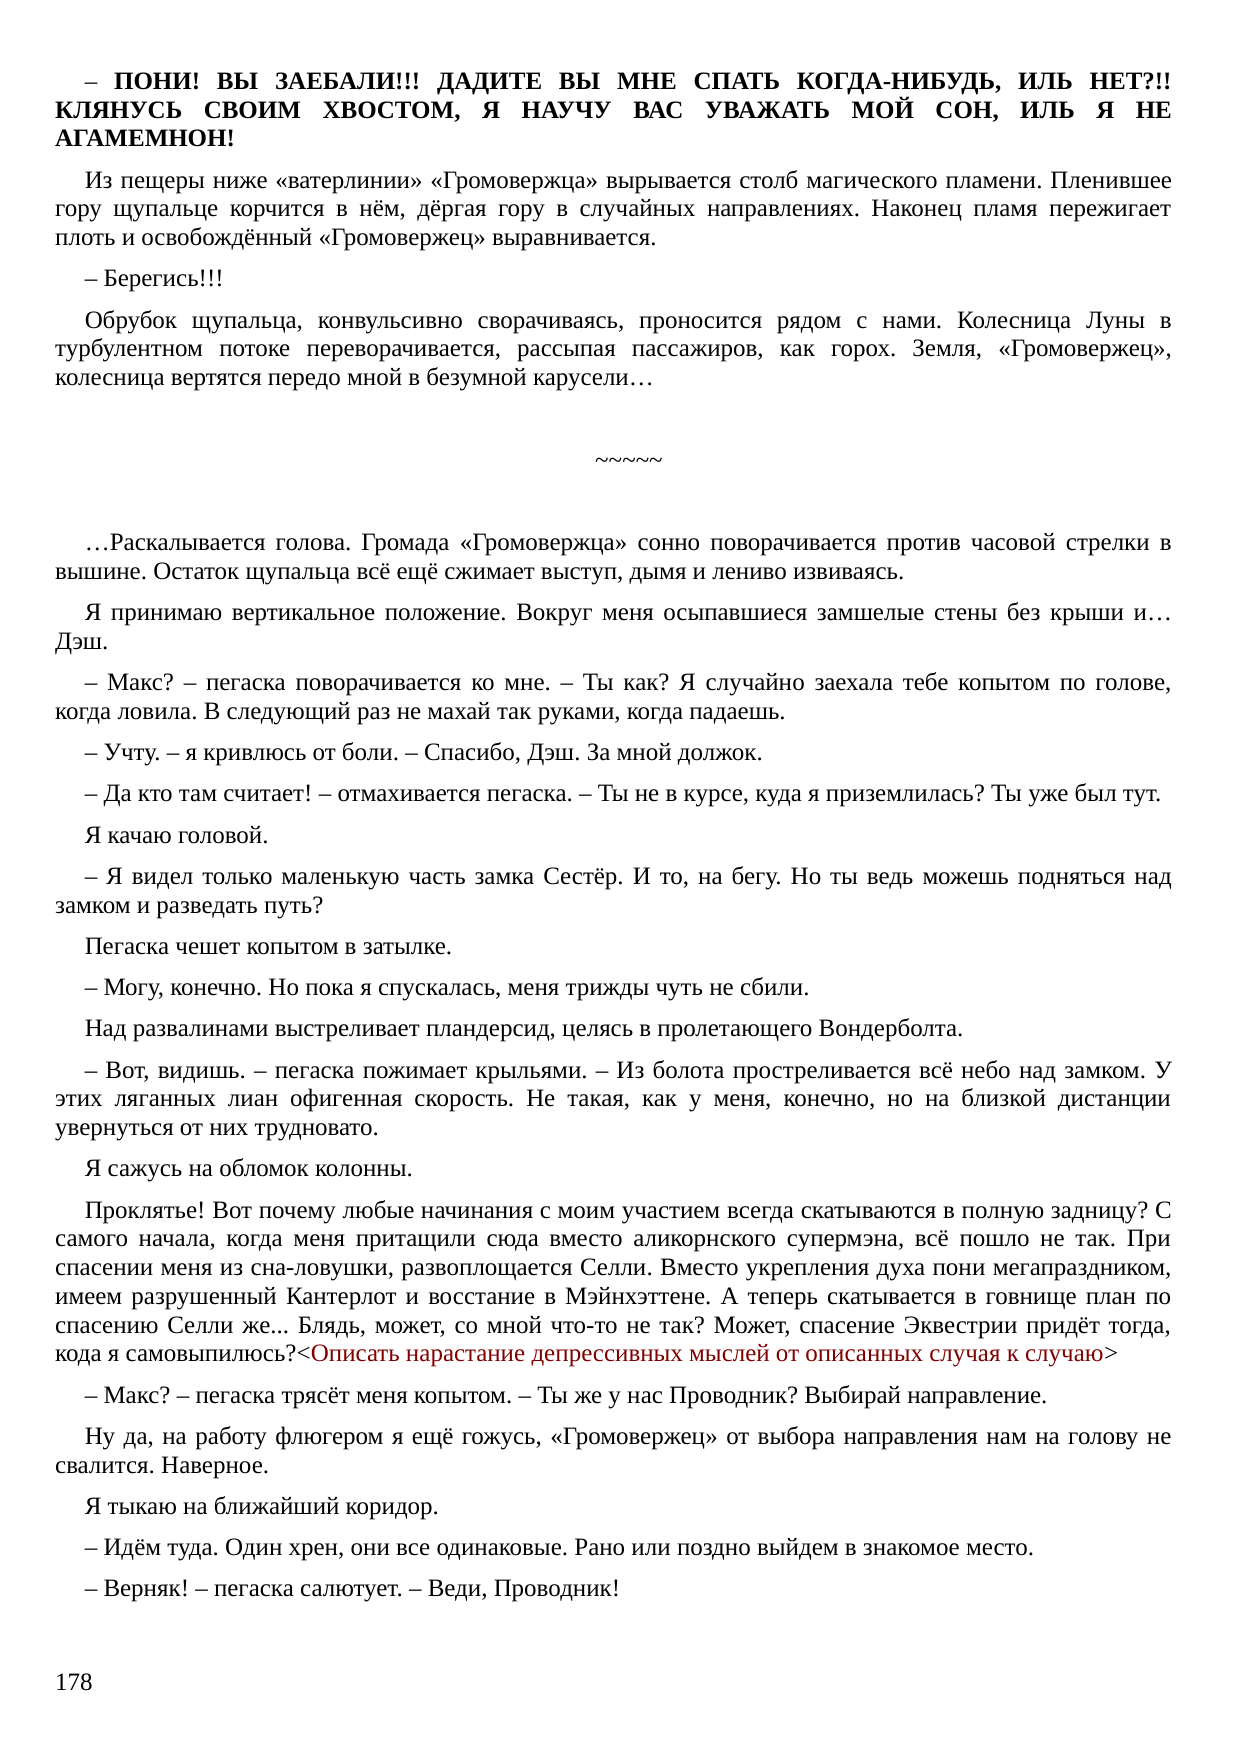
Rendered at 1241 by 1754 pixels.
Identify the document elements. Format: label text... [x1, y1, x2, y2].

text – ПОНИ! ВЫ ЗАЕБАЛИ!!! ДАДИТЕ ВЫ МНЕ СПАТЬ КОГДА-НИБУДЬ, ИЛЬ НЕТ?!! КЛЯНУСЬ СВОИМ ХВОСТОМ, Я НАУЧУ ВАС УВАЖАТЬ МОЙ СОН, ИЛЬ Я НЕ АГАМЕМНОН! [55, 66, 1173, 152]
text – Берегись!!! [55, 263, 1173, 292]
text – Вот, видишь. – пегаска пожимает крыльями. – Из болота простреливается всё небо над замком. У этих ляганных лиан офигенная скорость. Не такая, как у меня, конечно, но на близкой дистанции увернуться от них трудновато. [55, 1055, 1173, 1141]
text – Макс? – пегаска поворачивается ко мне. – Ты как? Я случайно заехала тебе копытом по голове, когда ловила. В следующий раз не махай так руками, когда падаешь. [55, 667, 1173, 725]
text Я тыкаю на ближайший коридор. [55, 1491, 1173, 1520]
text – Верняк! – пегаска салютует. – Веди, Проводник! [55, 1573, 1173, 1602]
text Ну да, на работу флюгером я ещё гожусь, «Громовержец» от выбора направления нам на голову не свалится. Наверное. [55, 1421, 1173, 1478]
text – Я видел только маленькую часть замка Сестёр. И то, на бегу. Но ты ведь можешь подняться над замком и разведать путь? [55, 861, 1173, 918]
text Пегаска чешет копытом в затылке. [55, 931, 1173, 960]
text …Раскалывается голова. Громада «Громовержца» сонно поворачивается против часовой стрелки в вышине. Остаток щупальца всё ещё сжимает выступ, дымя и лениво извиваясь. [55, 527, 1173, 585]
text – Могу, конечно. Но пока я спускалась, меня трижды чуть не сбили. [55, 972, 1173, 1001]
text Над развалинами выстреливает пландерсид, целясь в пролетающего Вондерболта. [55, 1013, 1173, 1042]
text ~~~~~ [55, 445, 1173, 473]
text Я качаю головой. [55, 820, 1173, 848]
text Я сажусь на обломок колонны. [55, 1153, 1173, 1182]
text – Идём туда. Один хрен, они все одинаковые. Рано или поздно выйдем в знакомое место. [55, 1532, 1173, 1561]
text Обрубок щупальца, конвульсивно сворачиваясь, проносится рядом с нами. Колесница Луны в турбулентном потоке переворачивается, рассыпая пассажиров, как горох. Земля, «Громовержец», колесница вертятся передо мной в безумной карусели… [55, 305, 1173, 391]
text – Да кто там считает! – отмахивается пегаска. – Ты не в курсе, куда я приземлилась? Ты уже был тут. [55, 778, 1173, 807]
text Я принимаю вертикальное положение. Вокруг меня осыпавшиеся замшелые стены без крыши и… Дэш. [55, 597, 1173, 655]
text Из пещеры ниже «ватерлинии» «Громовержца» вырывается столб магического пламени. Пленившее гору щупальце корчится в нём, дёргая гору в случайных направлениях. Наконец пламя пережигает плоть и освобождённый «Громовержец» выравнивается. [55, 165, 1173, 251]
text Проклятье! Вот почему любые начинания с моим участием всегда скатываются в полную задницу? С самого начала, когда меня притащили сюда вместо аликорнского супермэна, всё пошло не так. При спасении меня из сна-ловушки, развоплощается Селли. Вместо укрепления духа пони мегапраздником, имеем разрушенный Кантерлот и восстание в Мэйнхэттене. А теперь скатывается в говнище план по спасению Селли же... Блядь, может, со мной что-то не так? Может, спасение Эквестрии придёт тогда, кода я самовыпилюсь?<Описать нарастание депрессивных мыслей от описанных случая к случаю> [55, 1195, 1173, 1367]
text – Учту. – я кривлюсь от боли. – Спасибо, Дэш. За мной должок. [55, 737, 1173, 766]
text – Макс? – пегаска трясёт меня копытом. – Ты же у нас Проводник? Выбирай направление. [55, 1380, 1173, 1408]
